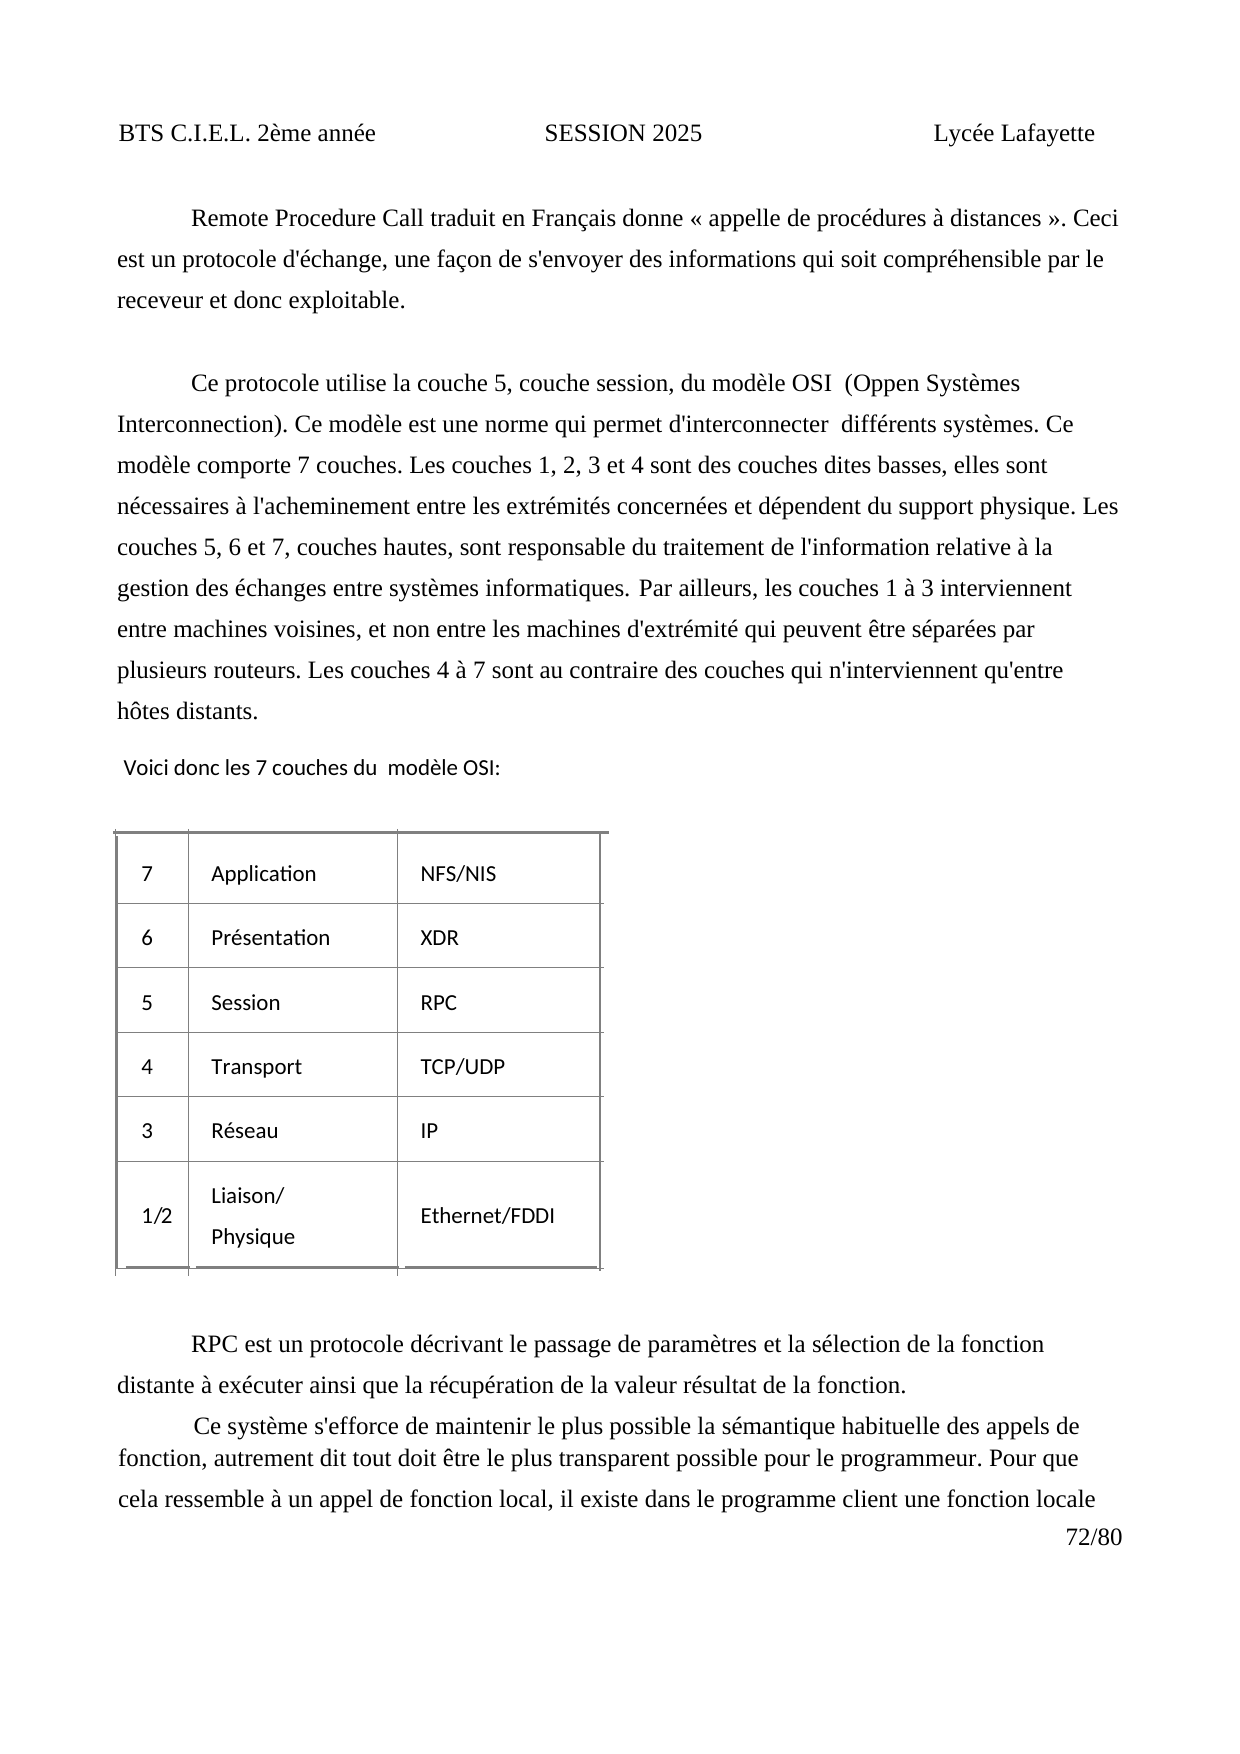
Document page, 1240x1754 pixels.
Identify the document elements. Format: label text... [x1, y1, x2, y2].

text Ce protocole utilise la couche 5, couche session, du modèle OSI (Oppen Systèmes Interconnection). Ce modèle est une norme qui permet d'interconnecter différents systèmes. Ce modèle comporte 7 couches. Les couches 1, 2, 3 et 4 sont des couches dites basses, elles sont nécessaires à l'acheminement entre les extrémités concernées et dépendent du support physique. Les couches 5, 6 et 7, couches hautes, sont responsable du traitement de l'information relative à la gestion des échanges entre systèmes informatiques. Par ailleurs, les couches 1 à 3 interviennent entre machines voisines, et non entre les machines d'extrémité qui peuvent être séparées par plusieurs routeurs. Les couches 4 à 7 sont au contraire des couches qui n'interviennent qu'entre hôtes distants. [117, 368, 1121, 725]
text Remote Procedure Call traduit en Français donne « appelle de procédures à distances ». Ceci est un protocole d'échange, une façon de s'envoyer des informations qui soit compréhensible par le receveur et donc exploitable. [117, 203, 1121, 314]
text Ce système s'efforce de maintenir le plus possible la sémantique habituelle des appels de [193, 1411, 1121, 1440]
text RPC est un protocole décrivant le passage de paramètres et la sélection de la fonction distante à exécuter ainsi que la récupération de la valeur résultat de la fonction. [117, 1329, 1121, 1398]
text fonction, autrement dit tout doit être le plus transparent possible pour le programmeur. Pour que cela ressemble à un appel de fonction local, il existe dans le programme client une fonction locale [118, 1443, 1121, 1513]
